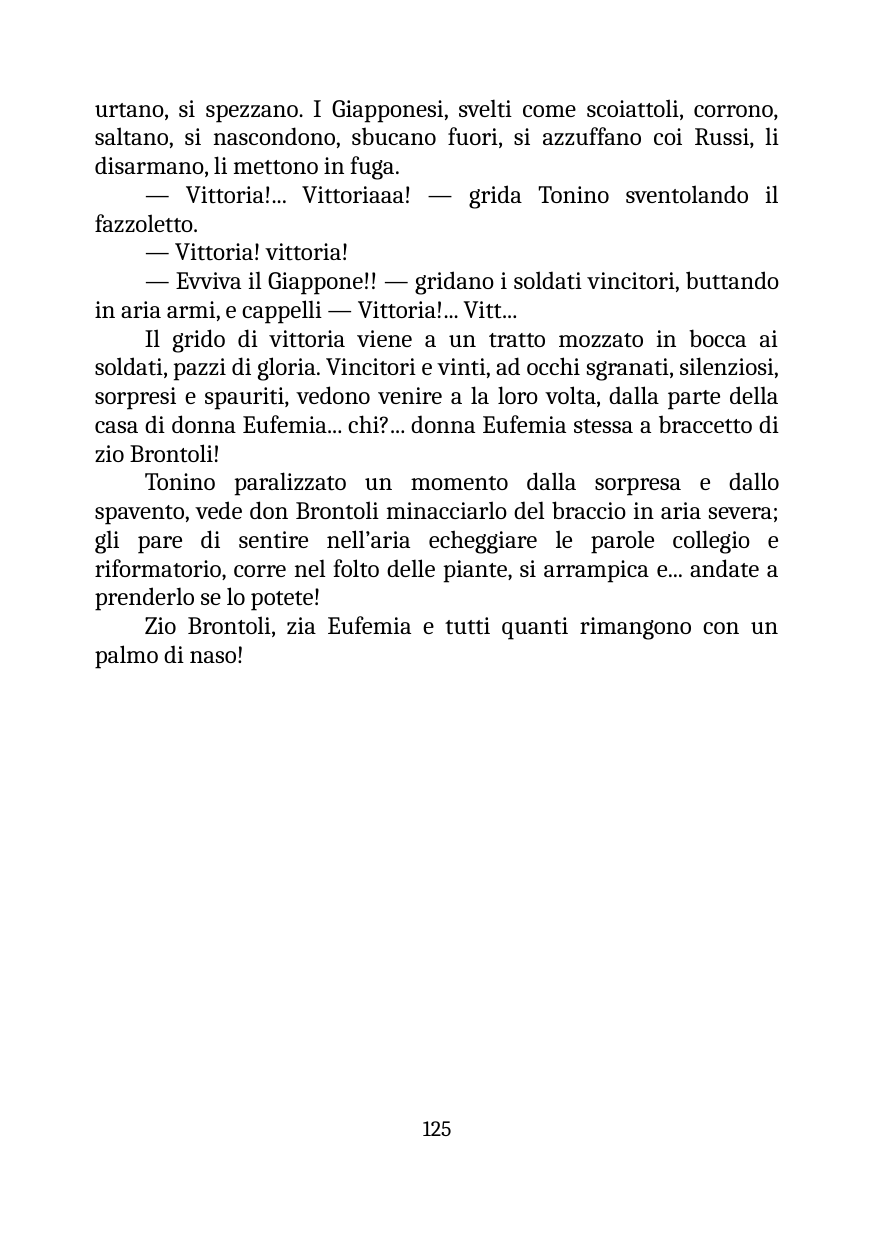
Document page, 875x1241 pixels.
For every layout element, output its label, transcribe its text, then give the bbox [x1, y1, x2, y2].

text — Vittoria! vittoria! [94, 238, 779, 267]
text urtano, si spezzano. I Giapponesi, svelti come scoiattoli, corrono, saltano, si nascondono, sbucano fuori, si azzuffano coi Russi, li disarmano, li mettono in fuga. [94, 94, 779, 181]
text Tonino paralizzato un momento dalla sorpresa e dallo spavento, vede don Brontoli minacciarlo del braccio in aria severa; gli pare di sentire nell’aria echeggiare le parole collegio e riformatorio, corre nel folto delle piante, si arrampica e... andate a prenderlo se lo potete! [94, 468, 779, 612]
text — Evviva il Giappone!! — gridano i soldati vincitori, buttando in aria armi, e cappelli — Vittoria!... Vitt... [94, 267, 779, 324]
text Il grido di vittoria viene a un tratto mozzato in bocca ai soldati, pazzi di gloria. Vincitori e vinti, ad occhi sgranati, silenziosi, sorpresi e spauriti, vedono venire a la loro volta, dalla parte della casa di donna Eufemia... chi?... donna Eufemia stessa a braccetto di zio Brontoli! [94, 324, 779, 468]
text Zio Brontoli, zia Eufemia e tutti quanti rimangono con un palmo di naso! [94, 612, 779, 669]
text — Vittoria!... Vittoriaaa! — grida Tonino sventolando il fazzoletto. [94, 181, 779, 238]
